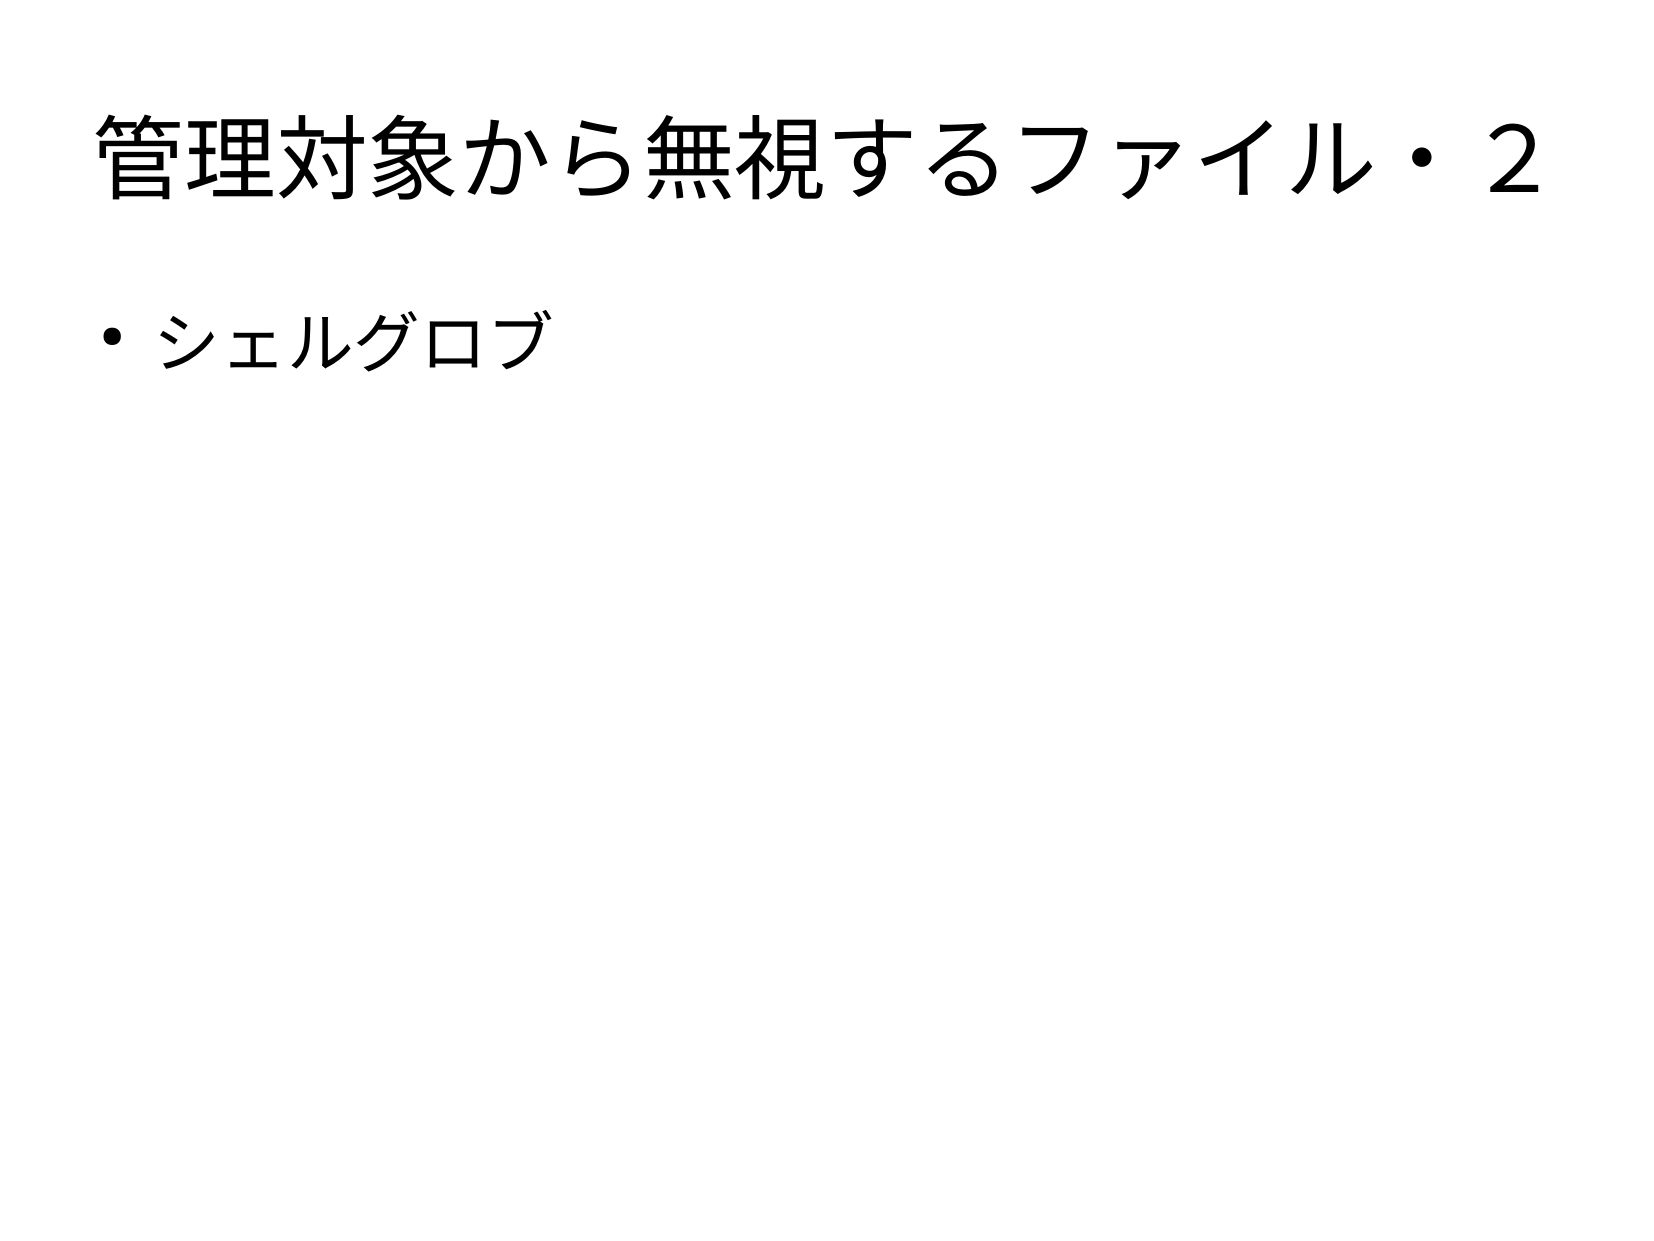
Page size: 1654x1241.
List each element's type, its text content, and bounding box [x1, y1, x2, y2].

title 管理対象から無視するファイル・２ [82, 49, 1571, 257]
list シェルグロブ [82, 290, 1538, 1111]
